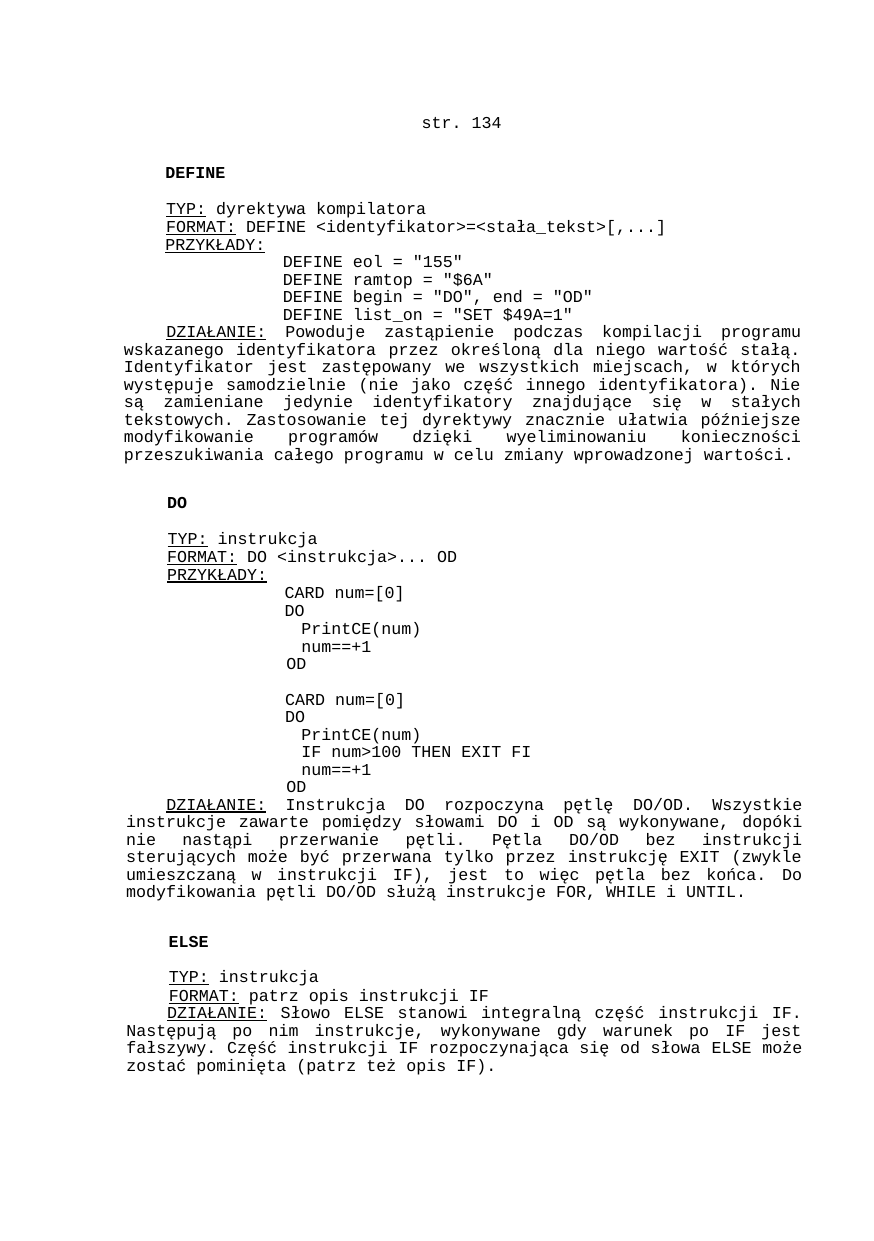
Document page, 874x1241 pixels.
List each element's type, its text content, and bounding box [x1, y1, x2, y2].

text TYP: dyrektywa kompilatora [166, 201, 802, 218]
text DEFINE eol = "155" [283, 254, 622, 271]
text PrintCE(num) [284, 621, 442, 638]
text ELSE [168, 933, 802, 952]
text num==+1 [284, 761, 562, 778]
text CARD num=[0] DO [284, 583, 412, 621]
text FORMAT: DO <instrukcja>... OD [167, 548, 802, 566]
text PrintCE(num) [284, 726, 562, 743]
text PRZYKŁADY: [165, 236, 802, 254]
text CARD num=[0] DO [285, 691, 412, 726]
text num==+1 [284, 638, 442, 656]
text DO [167, 495, 802, 514]
text FORMAT: patrz opis instrukcji IF [169, 987, 802, 1004]
text DZIAŁANIE: Słowo ELSE stanowi integralną część instrukcji IF. Następują po nim instrukcje, wykonywane gdy warunek po IF jest fałszywy. Część instrukcji IF rozpoczynająca się od słowa ELSE może zostać pominięta (patrz też opis IF). [126, 1004, 802, 1074]
text DEFINE [165, 165, 802, 184]
text DZIAŁANIE: Instrukcja DO rozpoczyna pętlę DO/OD. Wszystkie instrukcje zawarte pomiędzy słowami DO i OD są wykonywane, dopóki nie nastąpi przerwanie pętli. Pętla DO/OD bez instrukcji sterujących może być przerwana tylko przez instrukcję EXIT (zwykle umieszczaną w instrukcji IF), jest to więc pętla bez końca. Do modyfikowania pętli DO/OD służą instrukcje FOR, WHILE i UNTIL. [126, 796, 802, 901]
text OD [284, 778, 562, 796]
text PRZYKŁADY: [167, 566, 802, 583]
text OD [284, 656, 442, 673]
text DEFINE ramtop = "$6A" [283, 271, 622, 289]
text TYP: instrukcja [167, 530, 802, 548]
text IF num>100 THEN EXIT FI [284, 743, 562, 761]
text FORMAT: DEFINE <identyfikator>=<stała_tekst>[,...] [166, 218, 802, 236]
text TYP: instrukcja [169, 968, 802, 986]
text DZIAŁANIE: Powoduje zastąpienie podczas kompilacji programu wskazanego identyfikatora przez określoną dla niego wartość stałą. Identyfikator jest zastępowany we wszystkich miejscach, w których występuje samodzielnie (nie jako część innego identyfikatora). Nie są zamieniane jedynie identyfikatory znajdujące się w stałych tekstowych. Zastosowanie tej dyrektywy znacznie ułatwia późniejsze modyfikowanie programów dzięki wyeliminowaniu konieczności przeszukiwania całego programu w celu zmiany wprowadzonej wartości. [124, 324, 801, 464]
text str. 134 [124, 114, 799, 133]
text DEFINE begin = "DO", end = "OD" DEFINE list_on = "SET $49A=1" [283, 289, 622, 324]
